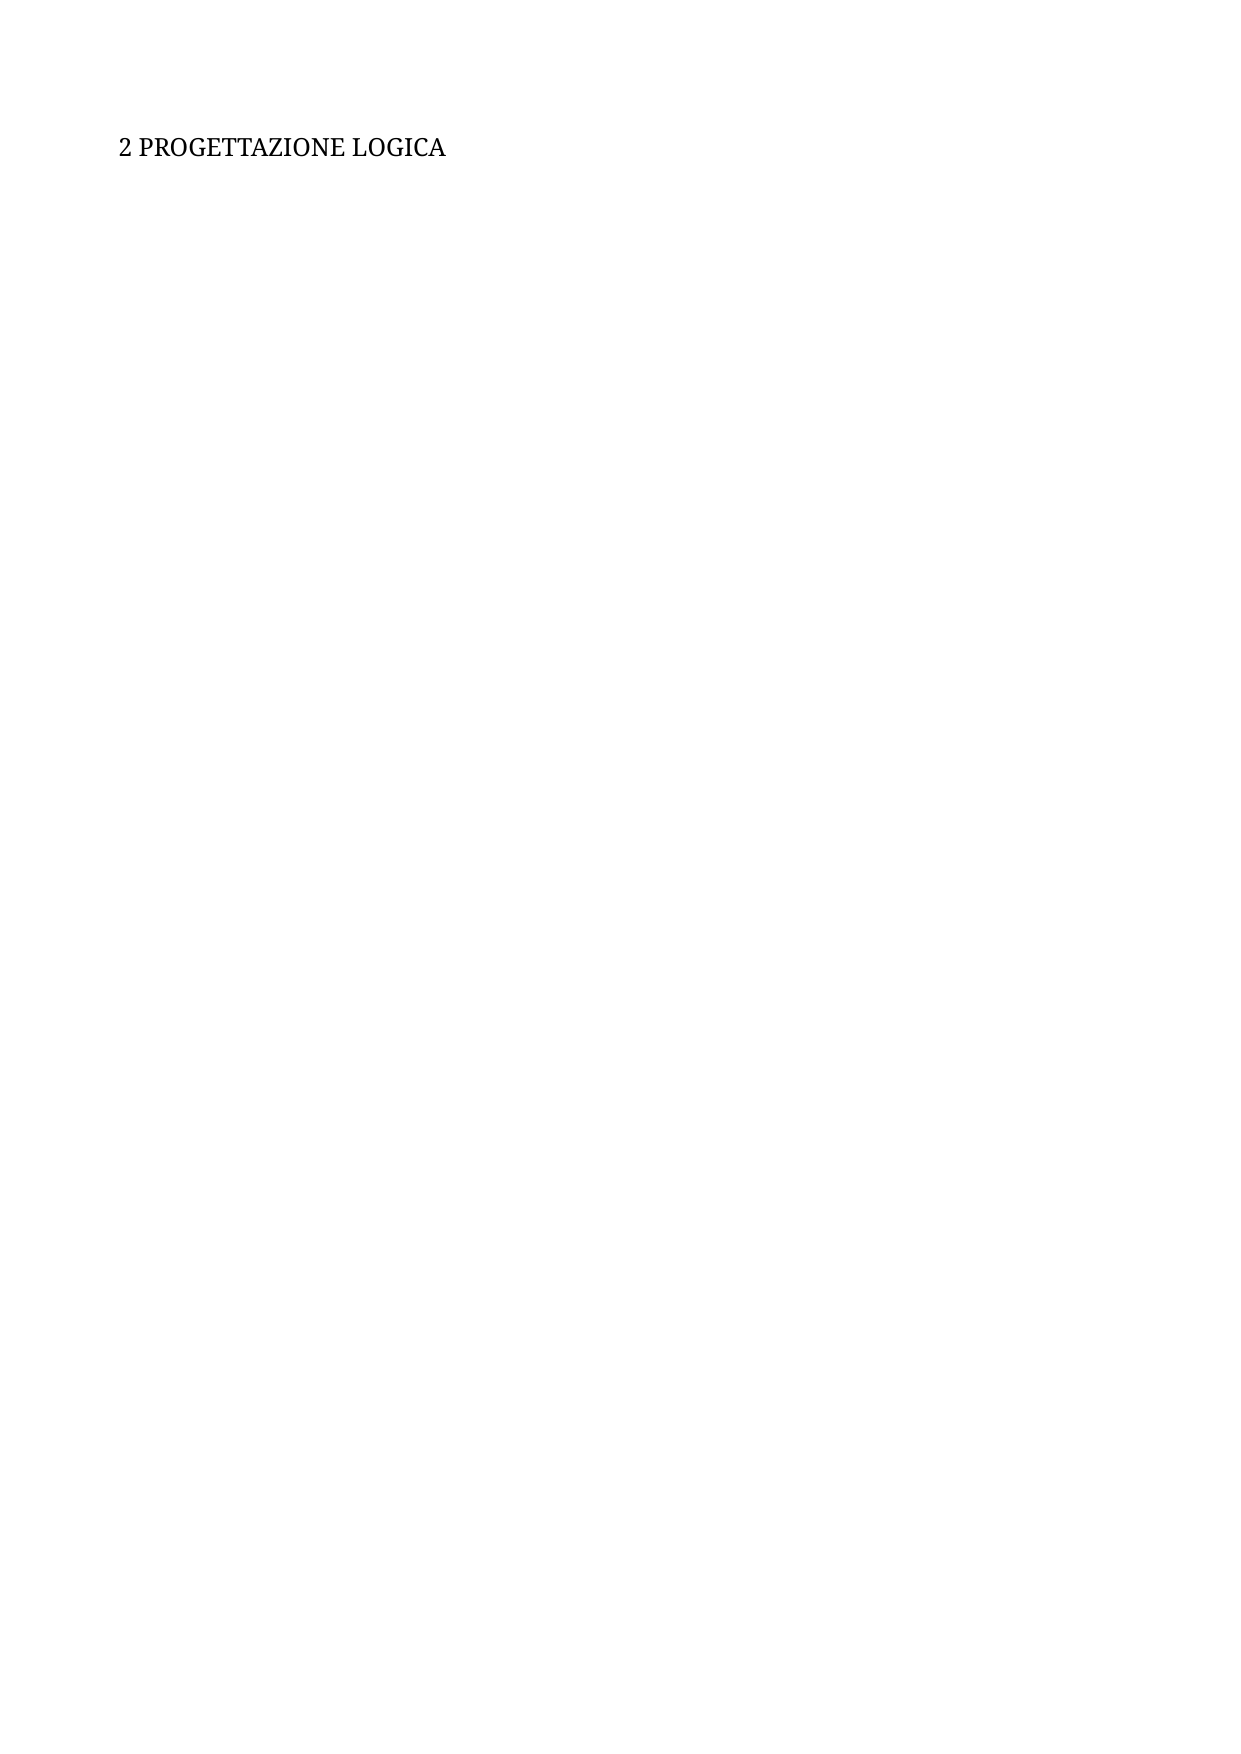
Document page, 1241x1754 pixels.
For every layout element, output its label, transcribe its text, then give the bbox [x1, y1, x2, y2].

text 2 PROGETTAZIONE LOGICA [118, 130, 1122, 164]
